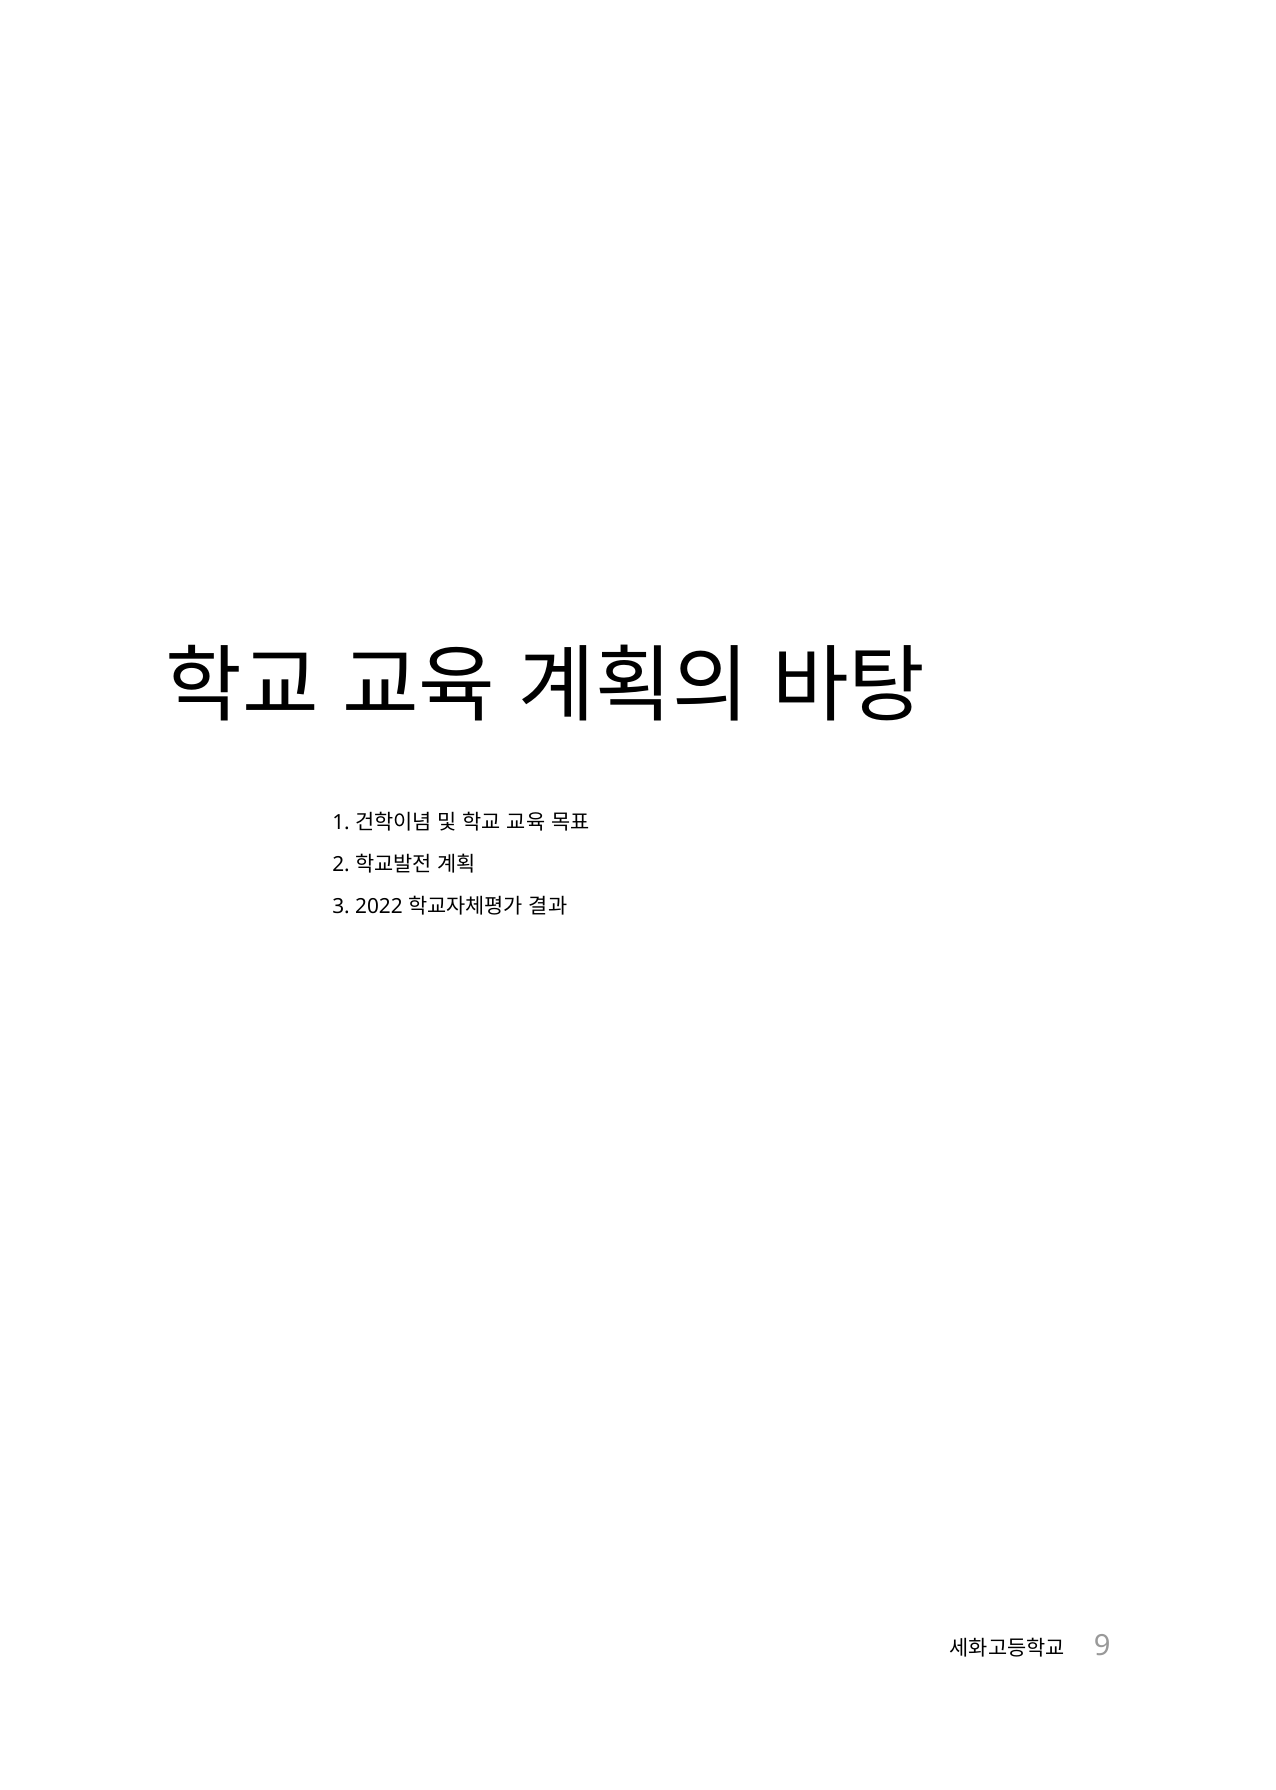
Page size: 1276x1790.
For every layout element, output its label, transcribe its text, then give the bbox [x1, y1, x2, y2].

subtitle 2. 학교발전 계획 [332, 847, 1110, 877]
subtitle 3. 2022 학교자체평가 결과 [332, 889, 1110, 919]
subtitle 학교 교육 계획의 바탕 [165, 617, 1110, 738]
subtitle 1. 건학이념 및 학교 교육 목표 [332, 805, 1110, 836]
